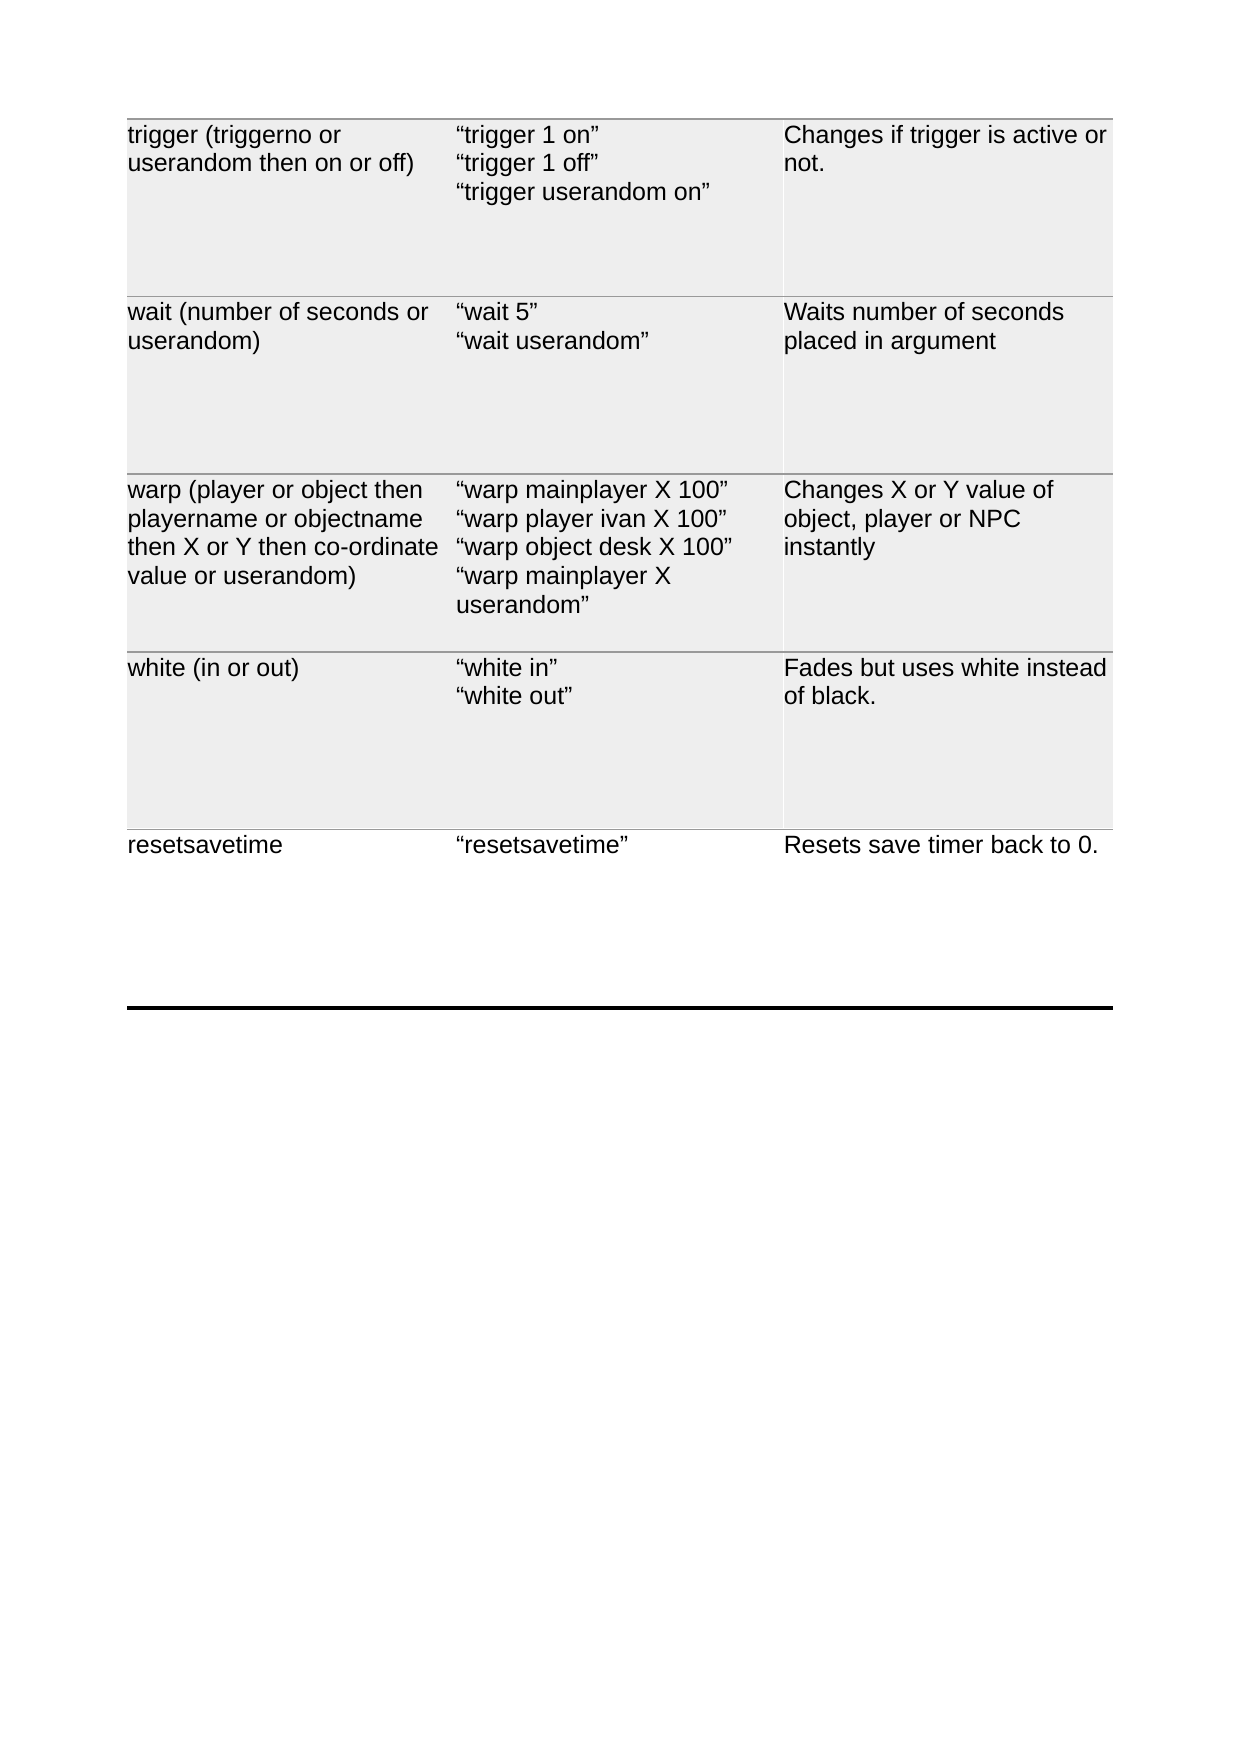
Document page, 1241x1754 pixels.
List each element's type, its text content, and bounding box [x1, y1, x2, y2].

table_cell “wait 5” “wait userandom” [456, 297, 783, 473]
table_cell “white in” “white out” [456, 653, 783, 828]
table_cell warp (player or object then playername or objectname then X or Y then co-ordinate value or userandom) [127, 475, 456, 651]
table_cell “warp mainplayer X 100” “warp player ivan X 100” “warp object desk X 100” “warp mainplayer X userandom” [456, 475, 783, 651]
table_cell trigger (triggerno or userandom then on or off) [127, 120, 456, 296]
table_cell resetsavetime [127, 830, 456, 1006]
table_cell Resets save timer back to 0. [784, 830, 1113, 1006]
table_cell white (in or out) [127, 653, 456, 828]
table_cell “resetsavetime” [456, 830, 783, 1006]
table_cell Fades but uses white instead of black. [784, 653, 1113, 828]
table_cell Changes X or Y value of object, player or NPC instantly [784, 475, 1113, 651]
table_cell wait (number of seconds or userandom) [127, 297, 456, 473]
table_cell “trigger 1 on” “trigger 1 off” “trigger userandom on” [456, 120, 783, 296]
table_cell Changes if trigger is active or not. [784, 120, 1113, 296]
table_cell Waits number of seconds placed in argument [784, 297, 1113, 473]
